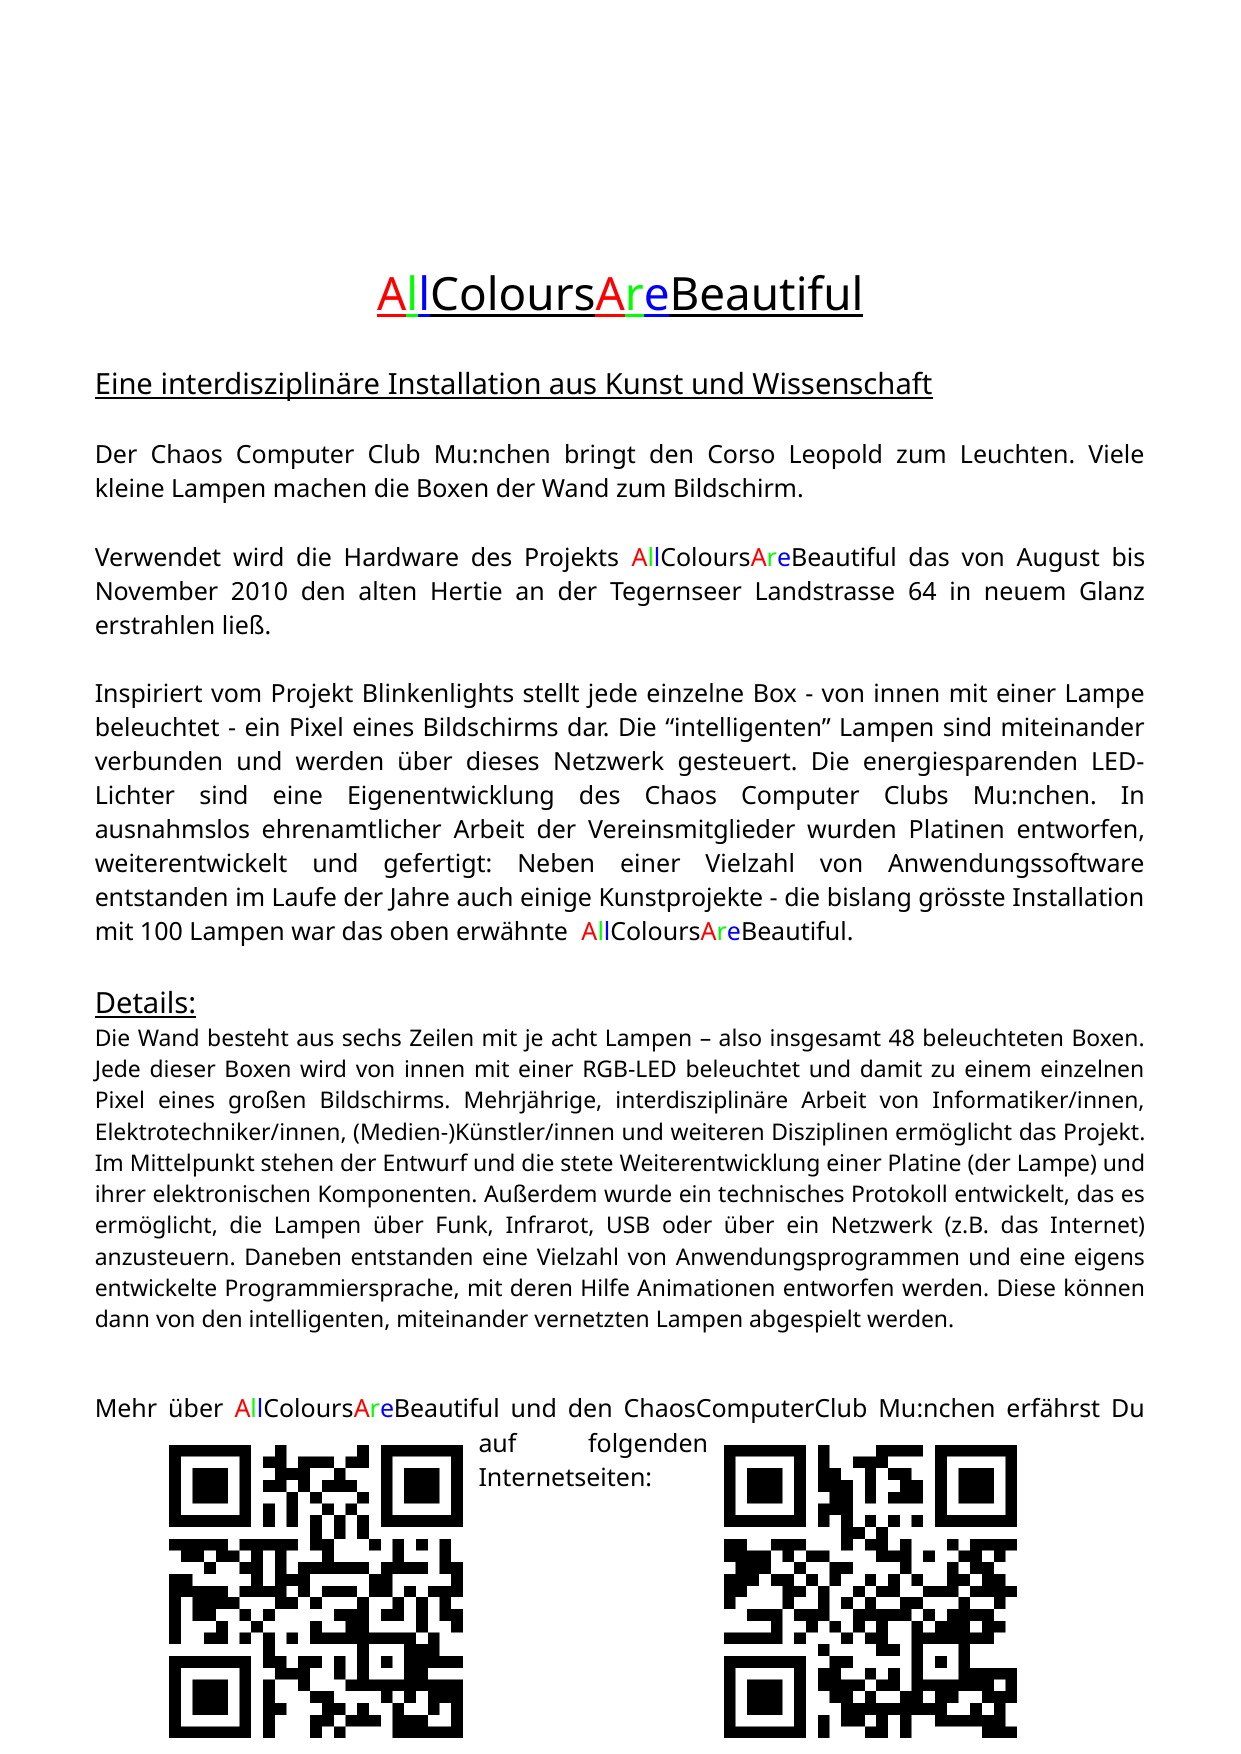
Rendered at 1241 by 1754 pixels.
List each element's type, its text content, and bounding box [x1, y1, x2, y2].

picture [708, 1429, 1033, 1754]
text Details: [94, 982, 1146, 1022]
text Verwendet wird die Hardware des Projekts AllColoursAreBeautiful das von August bis November 2010 den alten Hertie an der Tegernseer Landstrasse 64 in neuem Glanz erstrahlen ließ. [94, 539, 1146, 641]
picture [153, 1429, 479, 1754]
text AllColoursAreBeautiful [94, 261, 1146, 324]
text Inspiriert vom Projekt Blinkenlights stellt jede einzelne Box - von innen mit einer Lampe beleuchtet - ein Pixel eines Bildschirms dar. Die “intelligenten” Lampen sind miteinander verbunden und werden über dieses Netzwerk gesteuert. Die energiesparenden LED-Lichter sind eine Eigenentwicklung des Chaos Computer Clubs Mu:nchen. In ausnahmslos ehrenamtlicher Arbeit der Vereinsmitglieder wurden Platinen entworfen, weiterentwickelt und gefertigt: Neben einer Vielzahl von Anwendungssoftware entstanden im Laufe der Jahre auch einige Kunstprojekte - die bislang grösste Installation mit 100 Lampen war das oben erwähnte AllColoursAreBeautiful. [94, 676, 1146, 948]
text Der Chaos Computer Club Mu:nchen bringt den Corso Leopold zum Leuchten. Viele kleine Lampen machen die Boxen der Wand zum Bildschirm. [94, 437, 1146, 505]
text Eine interdisziplinäre Installation aus Kunst und Wissenschaft [94, 363, 1146, 403]
text Die Wand besteht aus sechs Zeilen mit je acht Lampen – also insgesamt 48 beleuchteten Boxen. Jede dieser Boxen wird von innen mit einer RGB-LED beleuchtet und damit zu einem einzelnen Pixel eines großen Bildschirms. Mehrjährige, interdisziplinäre Arbeit von Informatiker/innen, Elektrotechniker/innen, (Medien-)Künstler/innen und weiteren Disziplinen ermöglicht das Projekt. Im Mittelpunkt stehen der Entwurf und die stete Weiterentwicklung einer Platine (der Lampe) und ihrer elektronischen Komponenten. Außerdem wurde ein technisches Protokoll entwickelt, das es ermöglicht, die Lampen über Funk, Infrarot, USB oder über ein Netzwerk (z.B. das Internet) anzusteuern. Daneben entstanden eine Vielzahl von Anwendungsprogrammen und eine eigens entwickelte Programmiersprache, mit deren Hilfe Animationen entworfen werden. Diese können dann von den intelligenten, miteinander vernetzten Lampen abgespielt werden. [94, 1022, 1146, 1334]
text Mehr über AllColoursAreBeautiful und den ChaosComputerClub Mu:nchen erfährst Du auf folgenden Internetseiten: [94, 1391, 1146, 1493]
